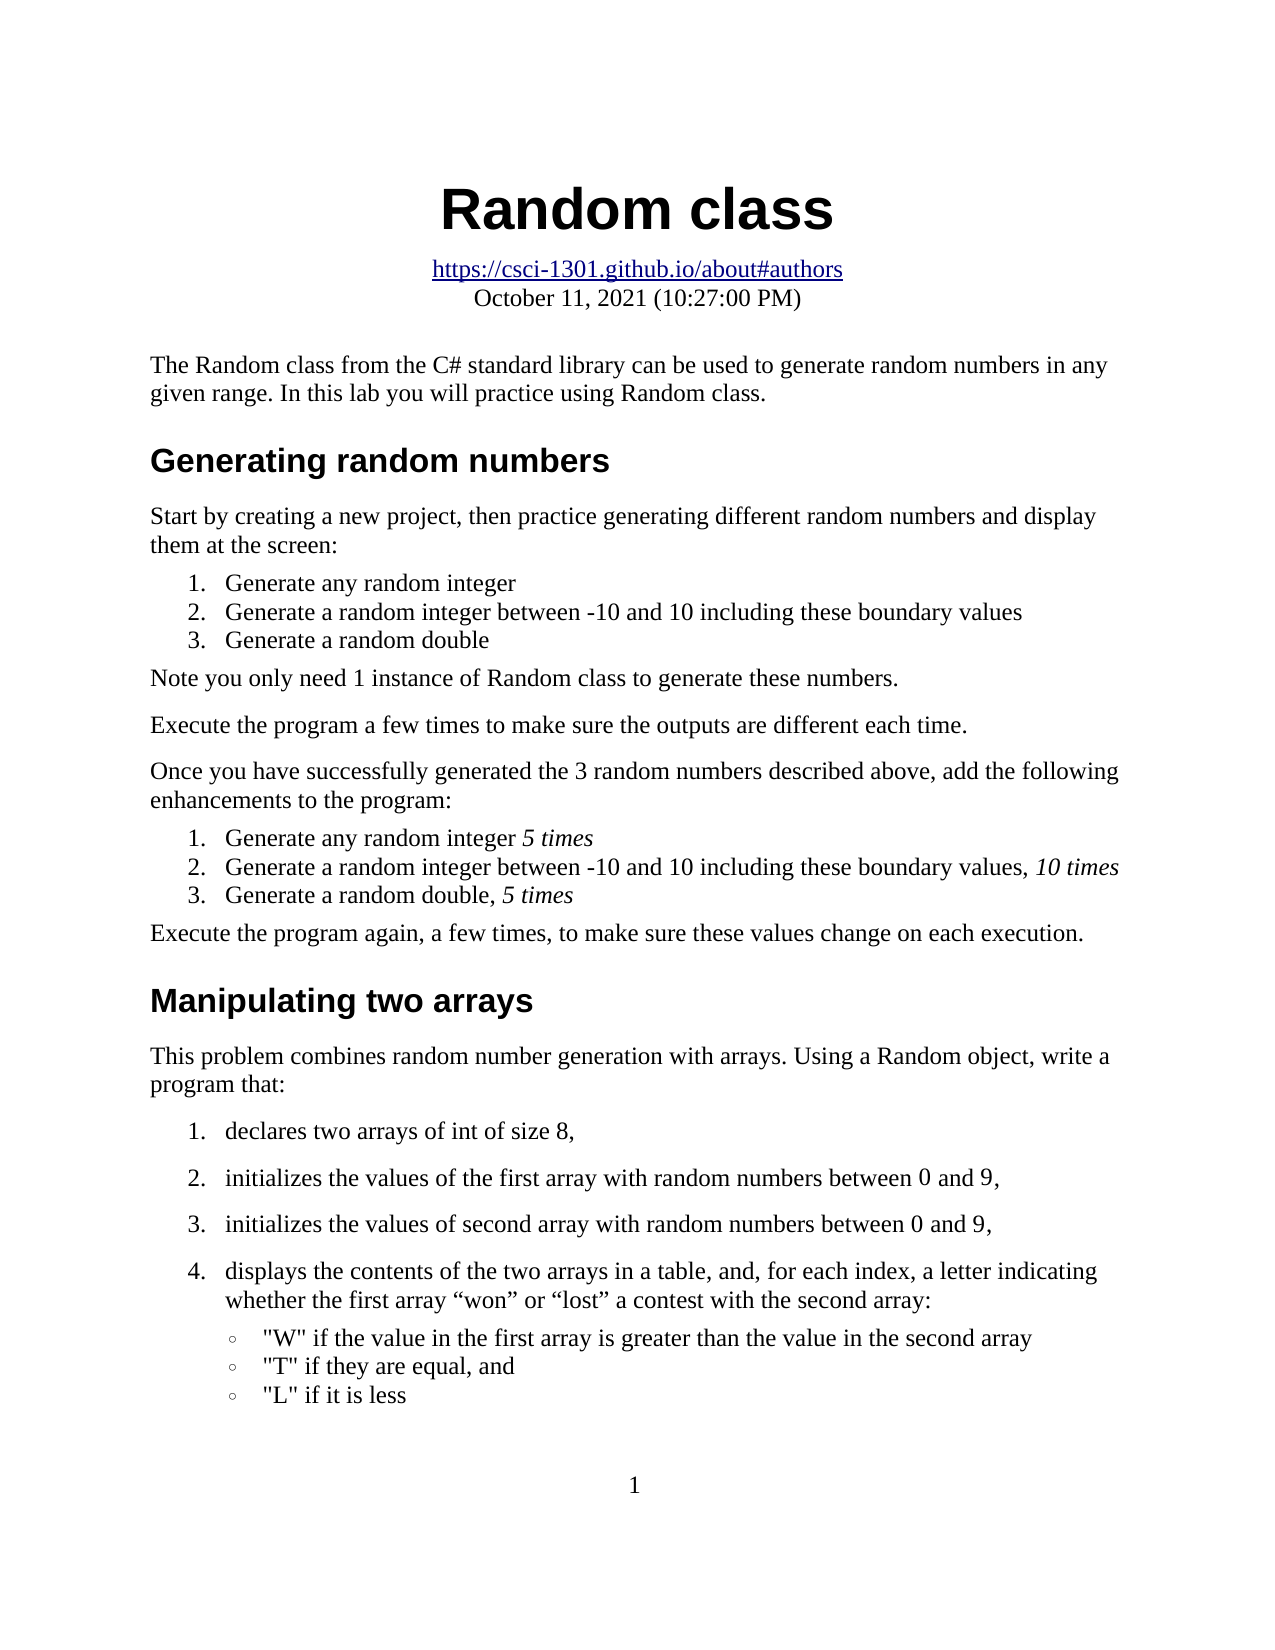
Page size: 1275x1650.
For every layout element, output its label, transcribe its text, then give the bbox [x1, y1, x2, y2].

text Start by creating a new project, then practice generating different random numbers and display them at the screen: [150, 501, 1125, 559]
subtitle Generating random numbers [150, 441, 1125, 480]
list Generate a random integer between -10 and 10 including these boundary values, 10 times [187, 852, 1125, 880]
list "T" if they are equal, and [225, 1351, 1125, 1380]
text https://csci-1301.github.io/about#authors [150, 254, 1125, 283]
text Execute the program again, a few times, to make sure these values change on each execution. [150, 918, 1125, 947]
text The Random class from the C# standard library can be used to generate random numbers in any given range. In this lab you will practice using Random class. [150, 350, 1125, 407]
text This problem combines random number generation with arrays. Using a Random object, write a program that: [150, 1041, 1125, 1098]
text October 11, 2021 (10:27:00 PM) [150, 283, 1125, 312]
list Generate any random integer 5 times [187, 823, 1125, 852]
list "L" if it is less [225, 1380, 1125, 1409]
text Once you have successfully generated the 3 random numbers described above, add the following enhancements to the program: [150, 756, 1125, 814]
list initializes the values of second array with random numbers between and , [187, 1209, 1125, 1238]
text Note you only need 1 instance of Random class to generate these numbers. [150, 663, 1125, 692]
list Generate a random double [187, 625, 1125, 654]
title Random class [150, 175, 1125, 242]
text Execute the program a few times to make sure the outputs are different each time. [150, 710, 1125, 738]
subtitle Manipulating two arrays [150, 981, 1125, 1019]
list "W" if the value in the first array is greater than the value in the second array [225, 1323, 1125, 1351]
list declares two arrays of int of size 8, [187, 1116, 1125, 1145]
list displays the contents of the two arrays in a table, and, for each index, a letter indicating whether the first array “won” or “lost” a contest with the second array: [187, 1256, 1125, 1314]
list Generate any random integer [187, 568, 1125, 597]
list Generate a random double, 5 times [187, 880, 1125, 909]
list initializes the values of the first array with random numbers between and , [187, 1163, 1125, 1192]
list Generate a random integer between -10 and 10 including these boundary values [187, 597, 1125, 625]
